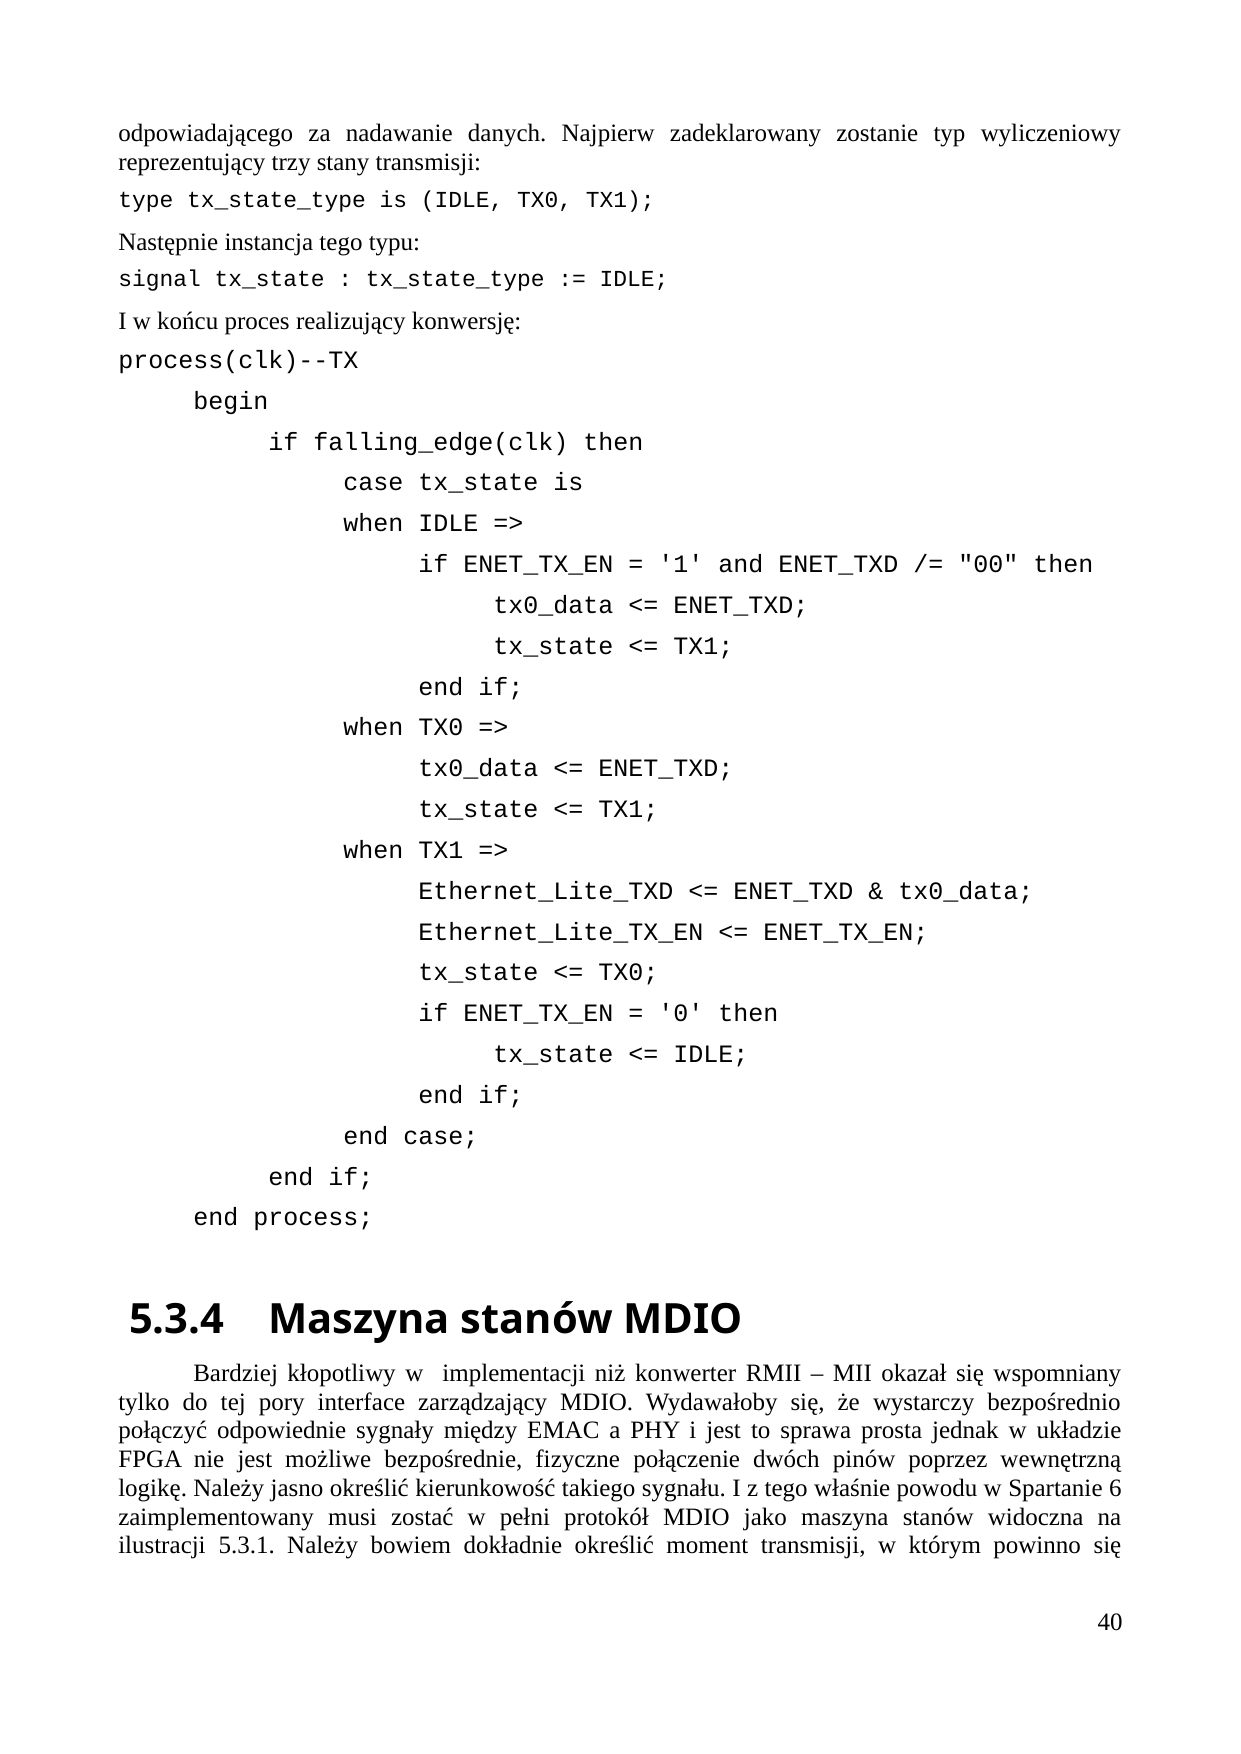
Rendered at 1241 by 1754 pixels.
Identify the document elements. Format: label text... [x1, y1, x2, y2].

text odpowiadającego za nadawanie danych. Najpierw zadeklarowany zostanie typ wyliczeniowy reprezentujący trzy stany transmisji: [118, 118, 1122, 176]
text end case; [118, 1123, 1122, 1152]
text Bardziej kłopotliwy w implementacji niż konwerter RMII – MII okazał się wspomniany tylko do tej pory interface zarządzający MDIO. Wydawałoby się, że wystarczy bezpośrednio połączyć odpowiednie sygnały między EMAC a PHY i jest to sprawa prosta jednak w układzie FPGA nie jest możliwe bezpośrednie, fizyczne połączenie dwóch pinów poprzez wewnętrzną logikę. Należy jasno określić kierunkowość takiego sygnału. I z tego właśnie powodu w Spartanie 6 zaimplementowany musi zostać w pełni protokół MDIO jako maszyna stanów widoczna na ilustracji 5.3.1. Należy bowiem dokładnie określić moment transmisji, w którym powinno się [118, 1358, 1122, 1559]
text Ethernet_Lite_TX_EN <= ENET_TX_EN; [118, 919, 1122, 947]
text end if; [118, 1164, 1122, 1192]
text Następnie instancja tego typu: [118, 227, 1122, 255]
text tx0_data <= ENET_TXD; [118, 592, 1122, 621]
text when IDLE => [118, 511, 1122, 539]
text tx_state <= TX1; [118, 633, 1122, 662]
text begin [118, 388, 1122, 417]
text when TX0 => [118, 715, 1122, 743]
text Ethernet_Lite_TXD <= ENET_TXD & tx0_data; [118, 878, 1122, 907]
text end if; [118, 1082, 1122, 1111]
text tx_state <= TX0; [118, 960, 1122, 988]
text process(clk)--TX [118, 347, 1122, 376]
text tx_state <= IDLE; [118, 1042, 1122, 1070]
text I w końcu proces realizujący konwersję: [118, 306, 1122, 335]
text tx0_data <= ENET_TXD; [118, 756, 1122, 784]
text if ENET_TX_EN = '1' and ENET_TXD /= "00" then [118, 552, 1122, 580]
text signal tx_state : tx_state_type := IDLE; [118, 268, 1122, 294]
text case tx_state is [118, 470, 1122, 498]
text end if; [118, 674, 1122, 702]
text tx_state <= TX1; [118, 797, 1122, 825]
text if ENET_TX_EN = '0' then [118, 1001, 1122, 1029]
text type tx_state_type is (IDLE, TX0, TX1); [118, 188, 1122, 214]
text end process; [118, 1205, 1122, 1233]
text when TX1 => [118, 837, 1122, 866]
subtitle Maszyna stanów MDIO [118, 1289, 1122, 1346]
text if falling_edge(clk) then [118, 429, 1122, 457]
